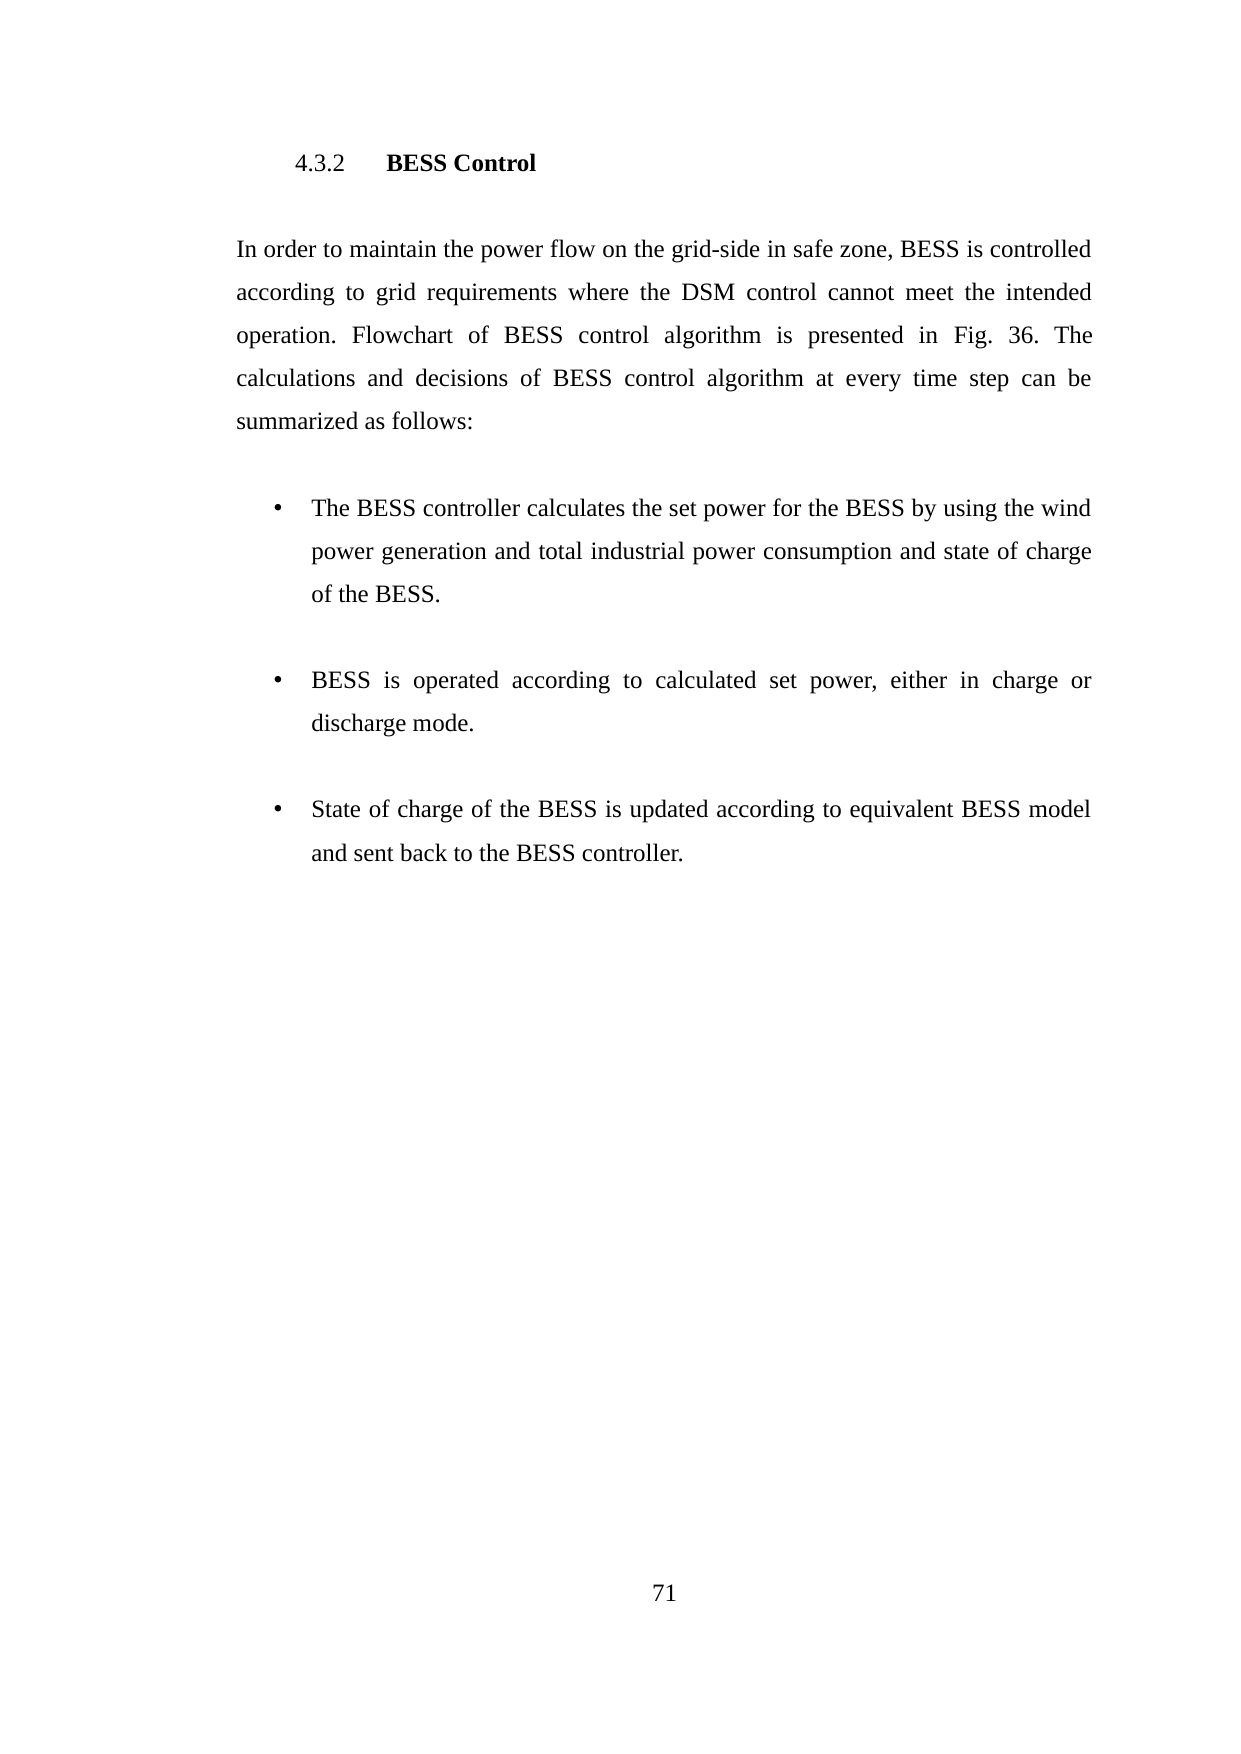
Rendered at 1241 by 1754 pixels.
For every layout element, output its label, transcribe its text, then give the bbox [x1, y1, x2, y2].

list BESS Control [295, 148, 1093, 176]
list BESS is operated according to calculated set power, either in charge or discharge mode. [273, 665, 1093, 737]
list State of charge of the BESS is updated according to equivalent BESS model and sent back to the BESS controller. [273, 794, 1093, 866]
text In order to maintain the power flow on the grid-side in safe zone, BESS is controlled according to grid requirements where the DSM control cannot meet the intended operation. Flowchart of BESS control algorithm is presented in Fig. 36. The calculations and decisions of BESS control algorithm at every time step can be summarized as follows: [236, 234, 1093, 435]
list The BESS controller calculates the set power for the BESS by using the wind power generation and total industrial power consumption and state of charge of the BESS. [273, 493, 1093, 608]
